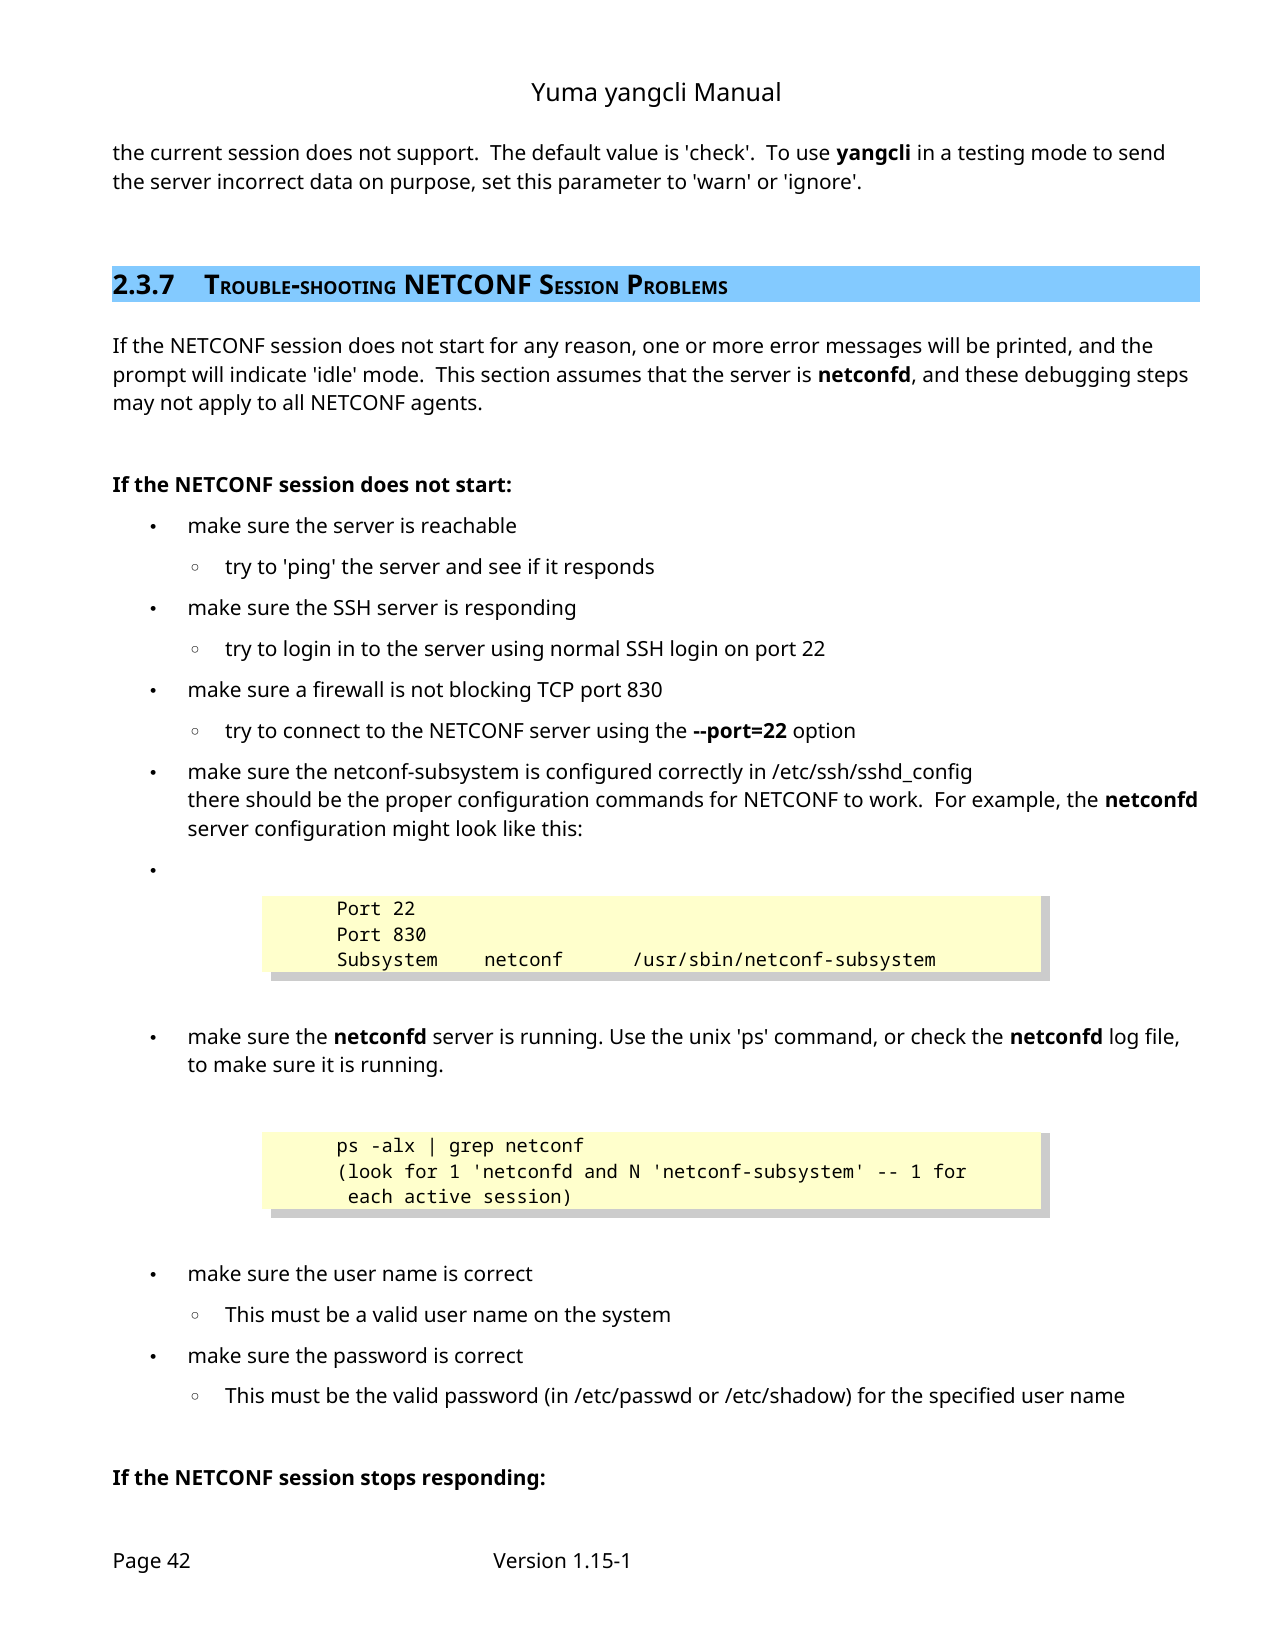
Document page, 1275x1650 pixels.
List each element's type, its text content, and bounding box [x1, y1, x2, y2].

text If the NETCONF session does not start for any reason, one or more error messages will be printed, and the prompt will indicate 'idle' mode. This section assumes that the server is netconfd, and these debugging steps may not apply to all NETCONF agents. [112, 332, 1200, 417]
text Port 830 [262, 921, 1041, 947]
text ps -alx | grep netconf [262, 1132, 1041, 1158]
list make sure the SSH server is responding [150, 593, 1200, 622]
list try to 'ping' the server and see if it responds [187, 552, 1200, 581]
list make sure the server is reachable [150, 511, 1200, 540]
text If the NETCONF session does not start: [112, 470, 1200, 499]
list make sure a firewall is not blocking TCP port 830 [150, 675, 1200, 703]
text (look for 1 'netconfd and N 'netconf-subsystem' -- 1 for [262, 1158, 1041, 1183]
text Subsystem netconf /usr/sbin/netconf-subsystem [262, 947, 1041, 972]
subtitle Trouble-shooting NETCONF Session Problems [112, 266, 1200, 302]
list try to connect to the NETCONF server using the --port=22 option [187, 716, 1200, 744]
list make sure the user name is correct [150, 1259, 1200, 1287]
list make sure the netconfd server is running. Use the unix 'ps' command, or check the netconfd log file, to make sure it is running. [150, 1022, 1200, 1079]
list This must be the valid password (in /etc/passwd or /etc/shadow) for the specified user name [187, 1382, 1200, 1410]
list make sure the netconf-subsystem is configured correctly in /etc/ssh/sshd_config there should be the proper configuration commands for NETCONF to work. For example, the netconfd server configuration might look like this: [150, 757, 1200, 842]
list try to login in to the server using normal SSH login on port 22 [187, 634, 1200, 662]
text each active session) [262, 1183, 1041, 1209]
text Port 22 [262, 896, 1041, 921]
list make sure the password is correct [150, 1341, 1200, 1369]
text the current session does not support. The default value is 'check'. To use yangcli in a testing mode to send the server incorrect data on purpose, set this parameter to 'warn' or 'ignore'. [112, 138, 1200, 195]
text If the NETCONF session stops responding: [112, 1463, 1200, 1492]
list This must be a valid user name on the system [187, 1300, 1200, 1328]
